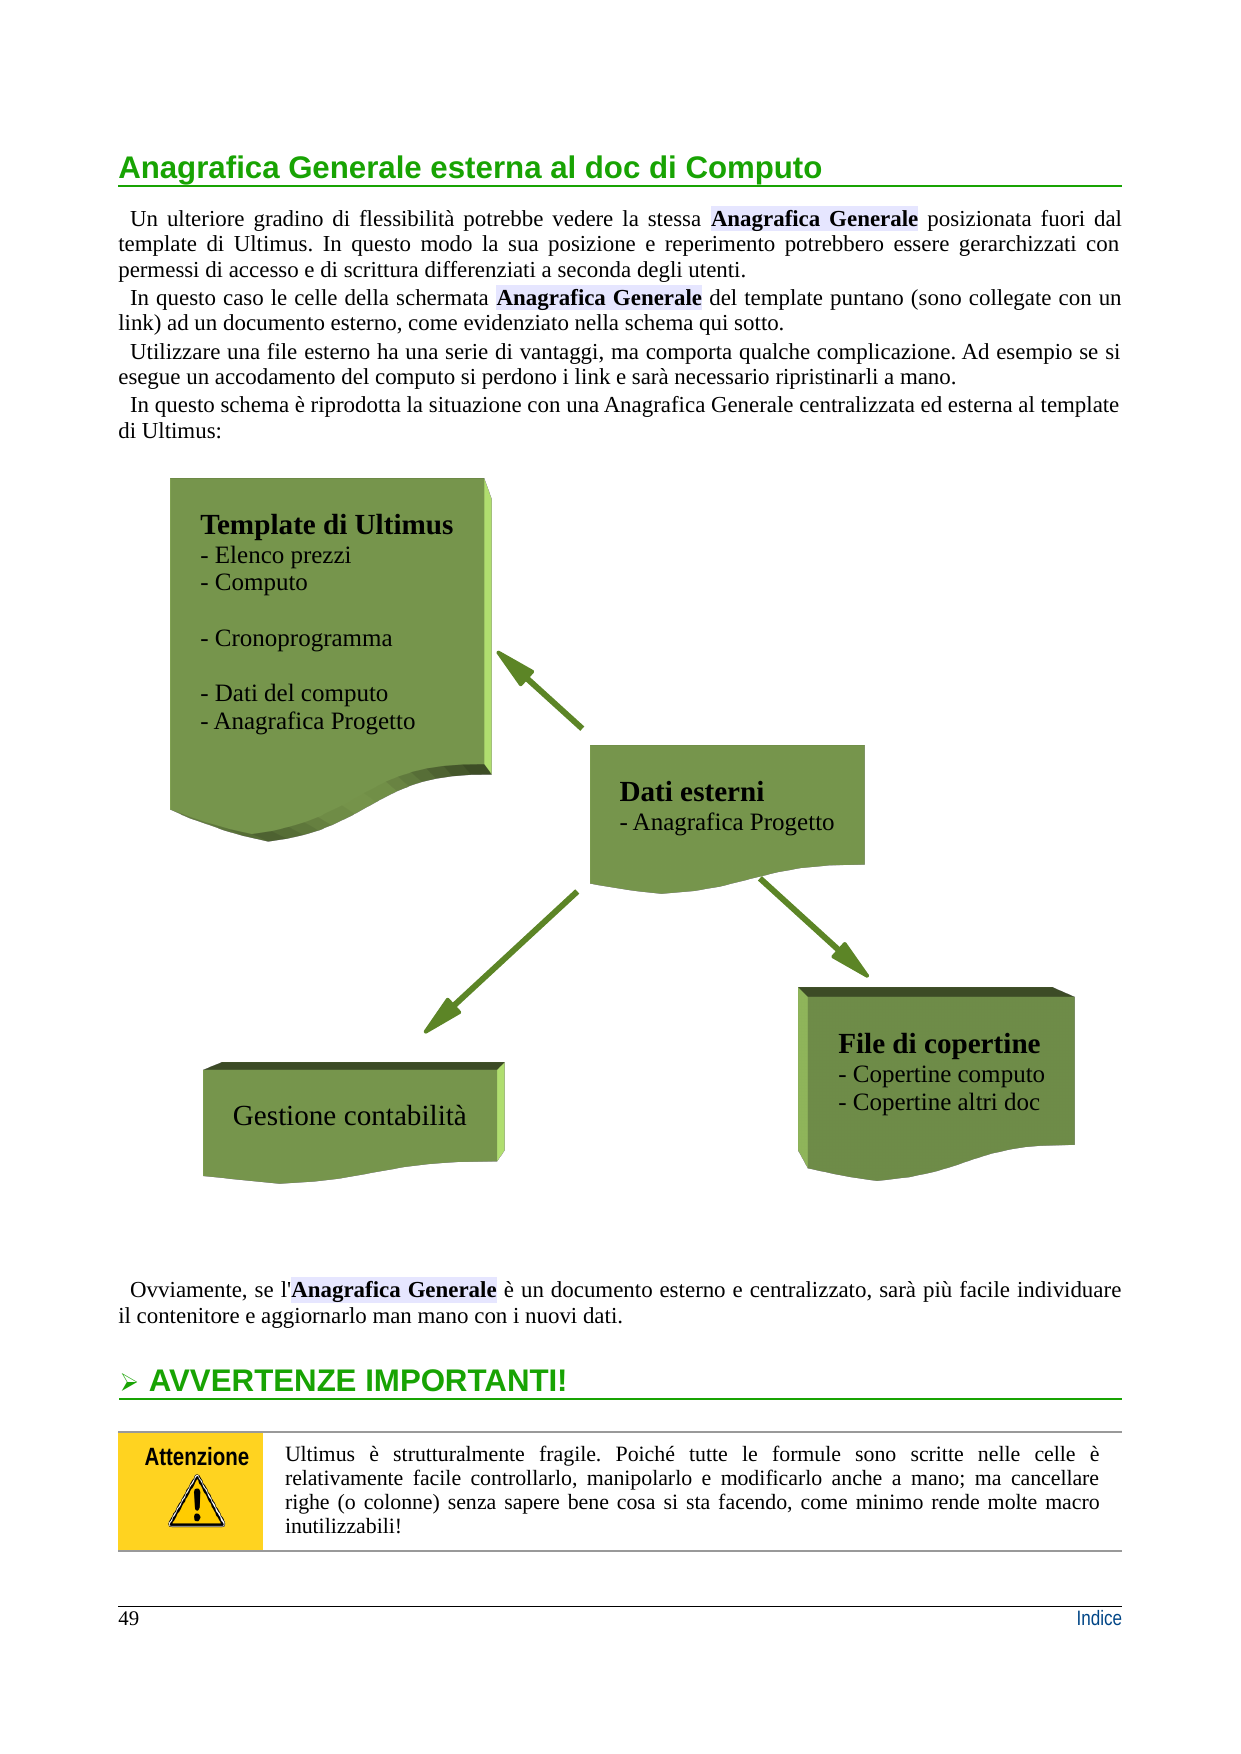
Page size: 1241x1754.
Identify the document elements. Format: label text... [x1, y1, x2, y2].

text In questo schema è riprodotta la situazione con una Anagrafica Generale centralizzata ed esterna al template di Ultimus: [118, 392, 1122, 443]
table_header Ultimus è strutturalmente fragile. Poiché tutte le formule sono scritte nelle celle è relativamente facile controllarlo, manipolarlo e modificarlo anche a mano; ma cancellare righe (o colonne) senza sapere bene cosa si sta facendo, come minimo rende molte macro inutilizzabili! [264, 1433, 1122, 1550]
picture [164, 1470, 229, 1531]
table_header Attenzione [118, 1433, 263, 1550]
text In questo caso le celle della schermata Anagrafica Generale del template puntano (sono collegate con un link) ad un documento esterno, come evidenziato nella schema qui sotto. [118, 285, 1122, 336]
subtitle AVVERTENZE IMPORTANTI! [119, 1363, 1122, 1398]
subtitle Anagrafica Generale esterna al doc di Computo [118, 150, 1122, 185]
text Ovviamente, se l'Anagrafica Generale è un documento esterno e centralizzato, sarà più facile individuare il contenitore e aggiornarlo man mano con i nuovi dati. [118, 1277, 1122, 1328]
table_header [118, 446, 1122, 1249]
text Un ulteriore gradino di flessibilità potrebbe vedere la stessa Anagrafica Generale posizionata fuori dal template di Ultimus. In questo modo la sua posizione e reperimento potrebbero essere gerarchizzati con permessi di accesso e di scrittura differenziati a seconda degli utenti. [118, 206, 1122, 282]
text Utilizzare una file esterno ha una serie di vantaggi, ma comporta qualche complicazione. Ad esempio se si esegue un accodamento del computo si perdono i link e sarà necessario ripristinarli a mano. [118, 339, 1122, 389]
